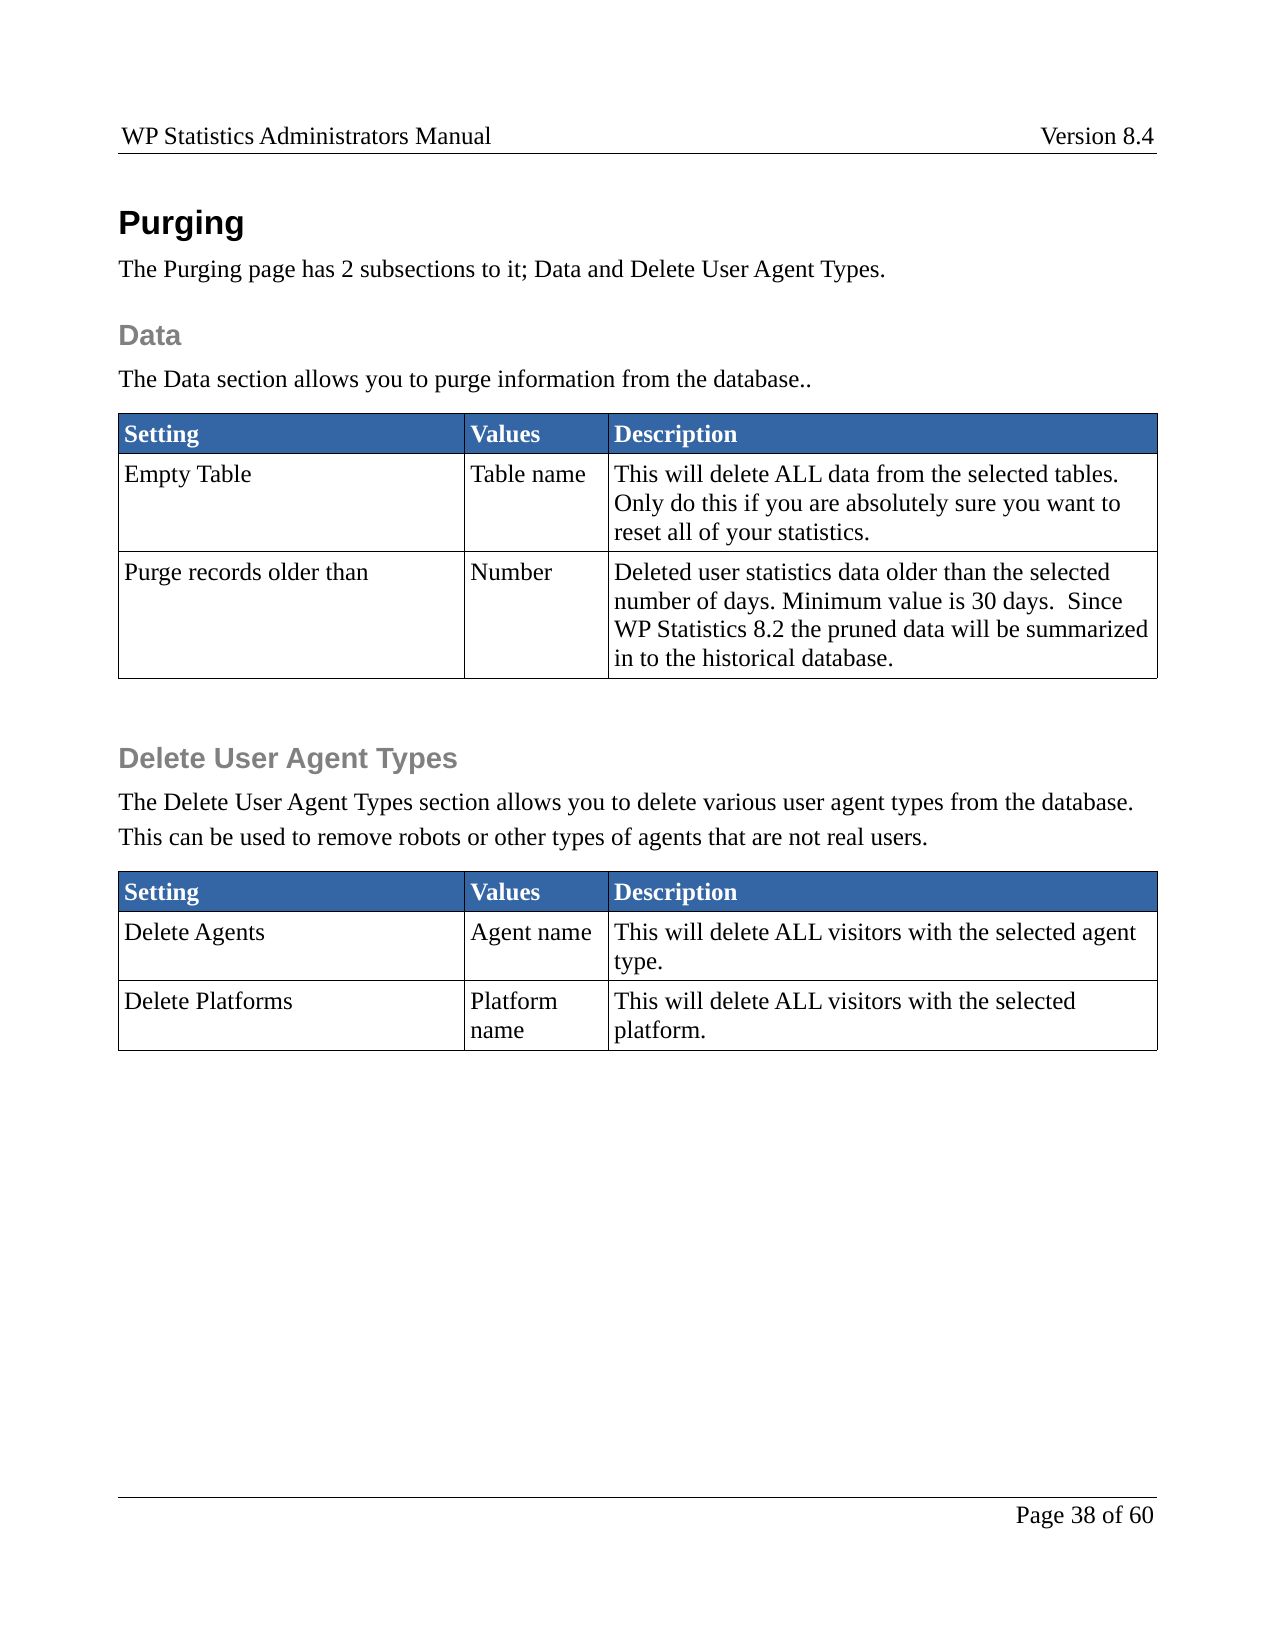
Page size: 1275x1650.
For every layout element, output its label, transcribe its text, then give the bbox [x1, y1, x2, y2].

table_cell This will delete ALL data from the selected tables. Only do this if you are absolutely sure you want to reset all of your statistics. [609, 454, 1157, 551]
subtitle Delete User Agent Types [118, 741, 1157, 775]
text The Data section allows you to purge information from the database.. [118, 364, 1157, 393]
table_header Description [609, 414, 1157, 453]
table_cell This will delete ALL visitors with the selected platform. [609, 981, 1157, 1049]
text The Delete User Agent Types section allows you to delete various user agent types from the database. This can be used to remove robots or other types of agents that are not real users. [118, 787, 1157, 851]
subtitle Data [118, 318, 1157, 351]
table_header Setting [119, 872, 464, 911]
table_cell Purge records older than [119, 552, 464, 678]
subtitle Purging [118, 203, 1157, 242]
table_cell Agent name [465, 912, 608, 980]
table_cell Empty Table [119, 454, 464, 551]
table_cell Platform name [465, 981, 608, 1049]
table_cell Delete Agents [119, 912, 464, 980]
text The Purging page has 2 subsections to it; Data and Delete User Agent Types. [118, 254, 1157, 283]
table_header Values [465, 872, 608, 911]
table_cell Delete Platforms [119, 981, 464, 1049]
table_cell Table name [465, 454, 608, 551]
table_header Values [465, 414, 608, 453]
table_cell This will delete ALL visitors with the selected agent type. [609, 912, 1157, 980]
table_cell Number [465, 552, 608, 678]
table_cell Deleted user statistics data older than the selected number of days. Minimum value is 30 days. Since WP Statistics 8.2 the pruned data will be summarized in to the historical database. [609, 552, 1157, 678]
table_header Setting [119, 414, 464, 453]
table_header Description [609, 872, 1157, 911]
